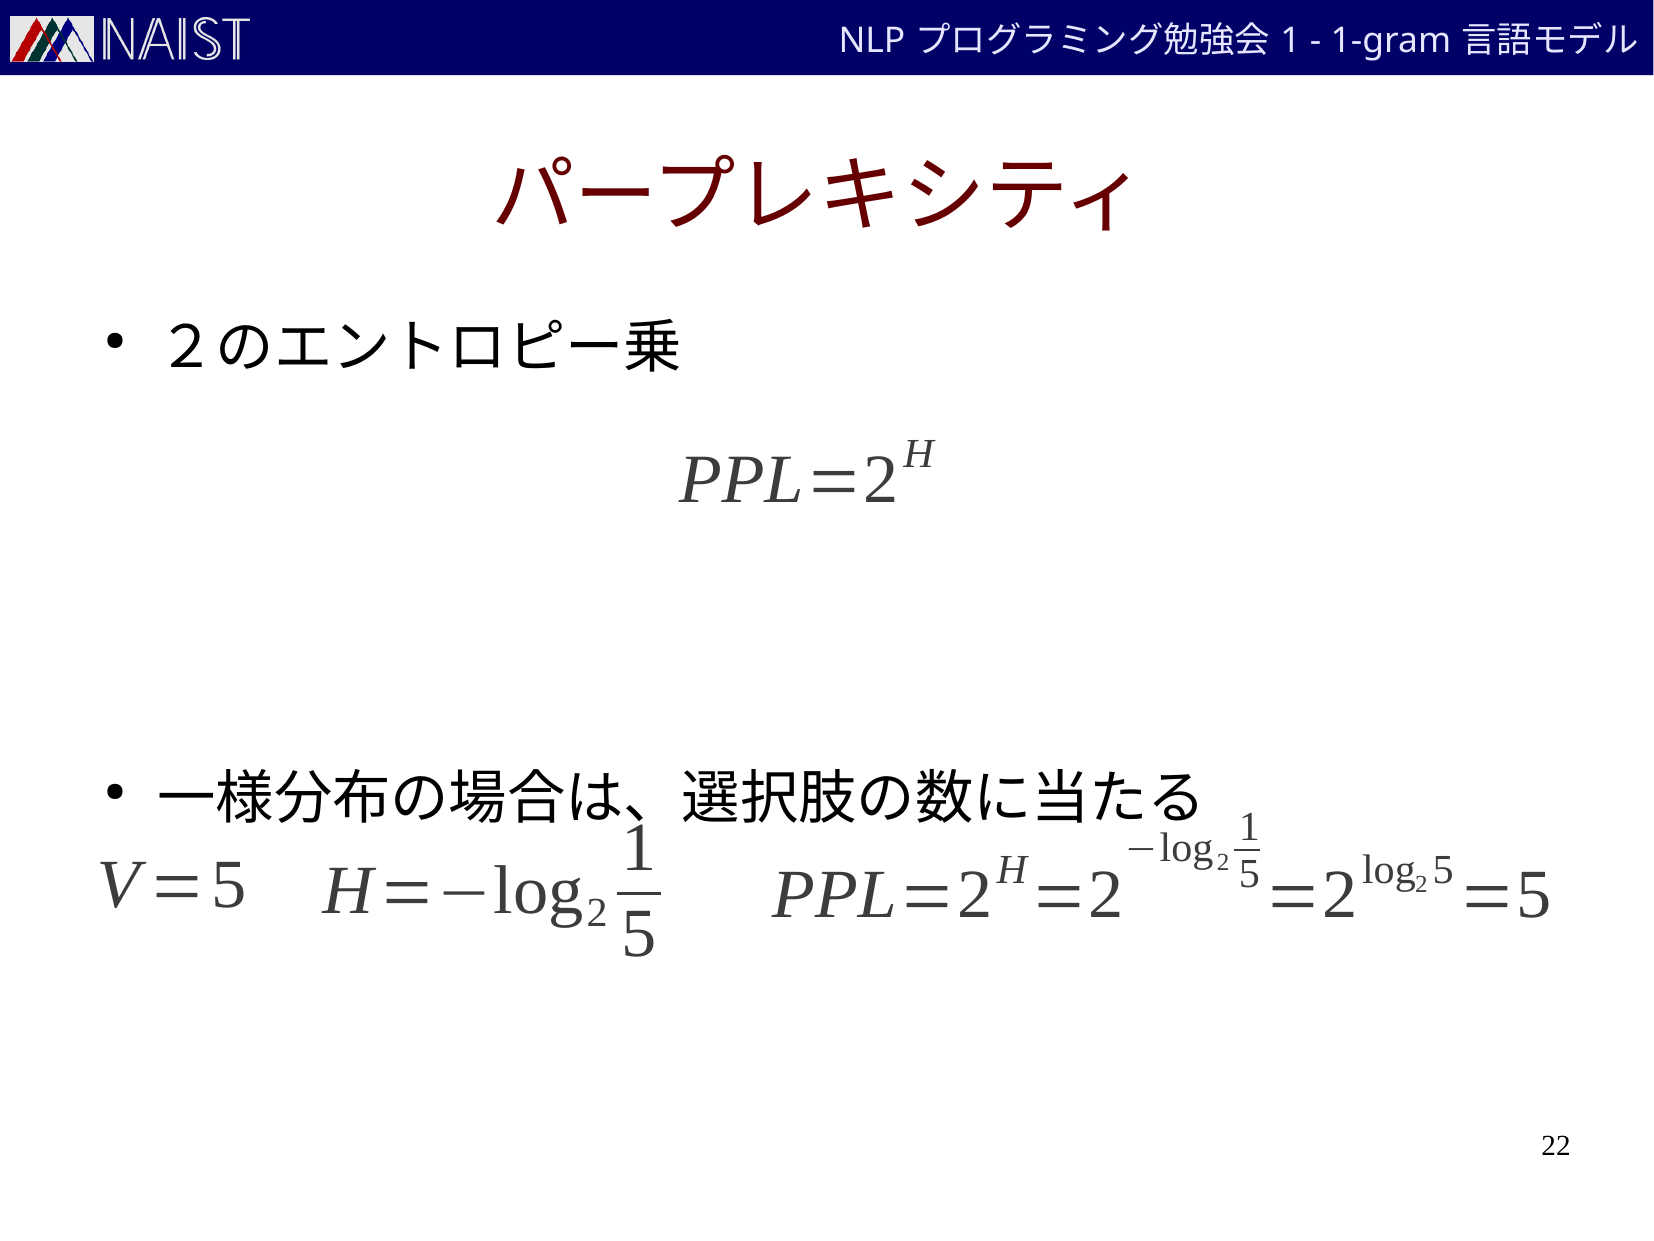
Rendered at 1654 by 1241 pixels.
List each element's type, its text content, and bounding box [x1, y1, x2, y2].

chart [656, 428, 954, 516]
picture [10, 16, 94, 62]
title パープレキシティ [75, 92, 1564, 285]
chart [750, 801, 1569, 934]
chart [78, 847, 263, 924]
chart [300, 809, 684, 974]
list ２のエントロピー乗 一様分布の場合は、選択肢の数に当たる [86, 300, 1576, 1119]
picture [102, 17, 251, 60]
